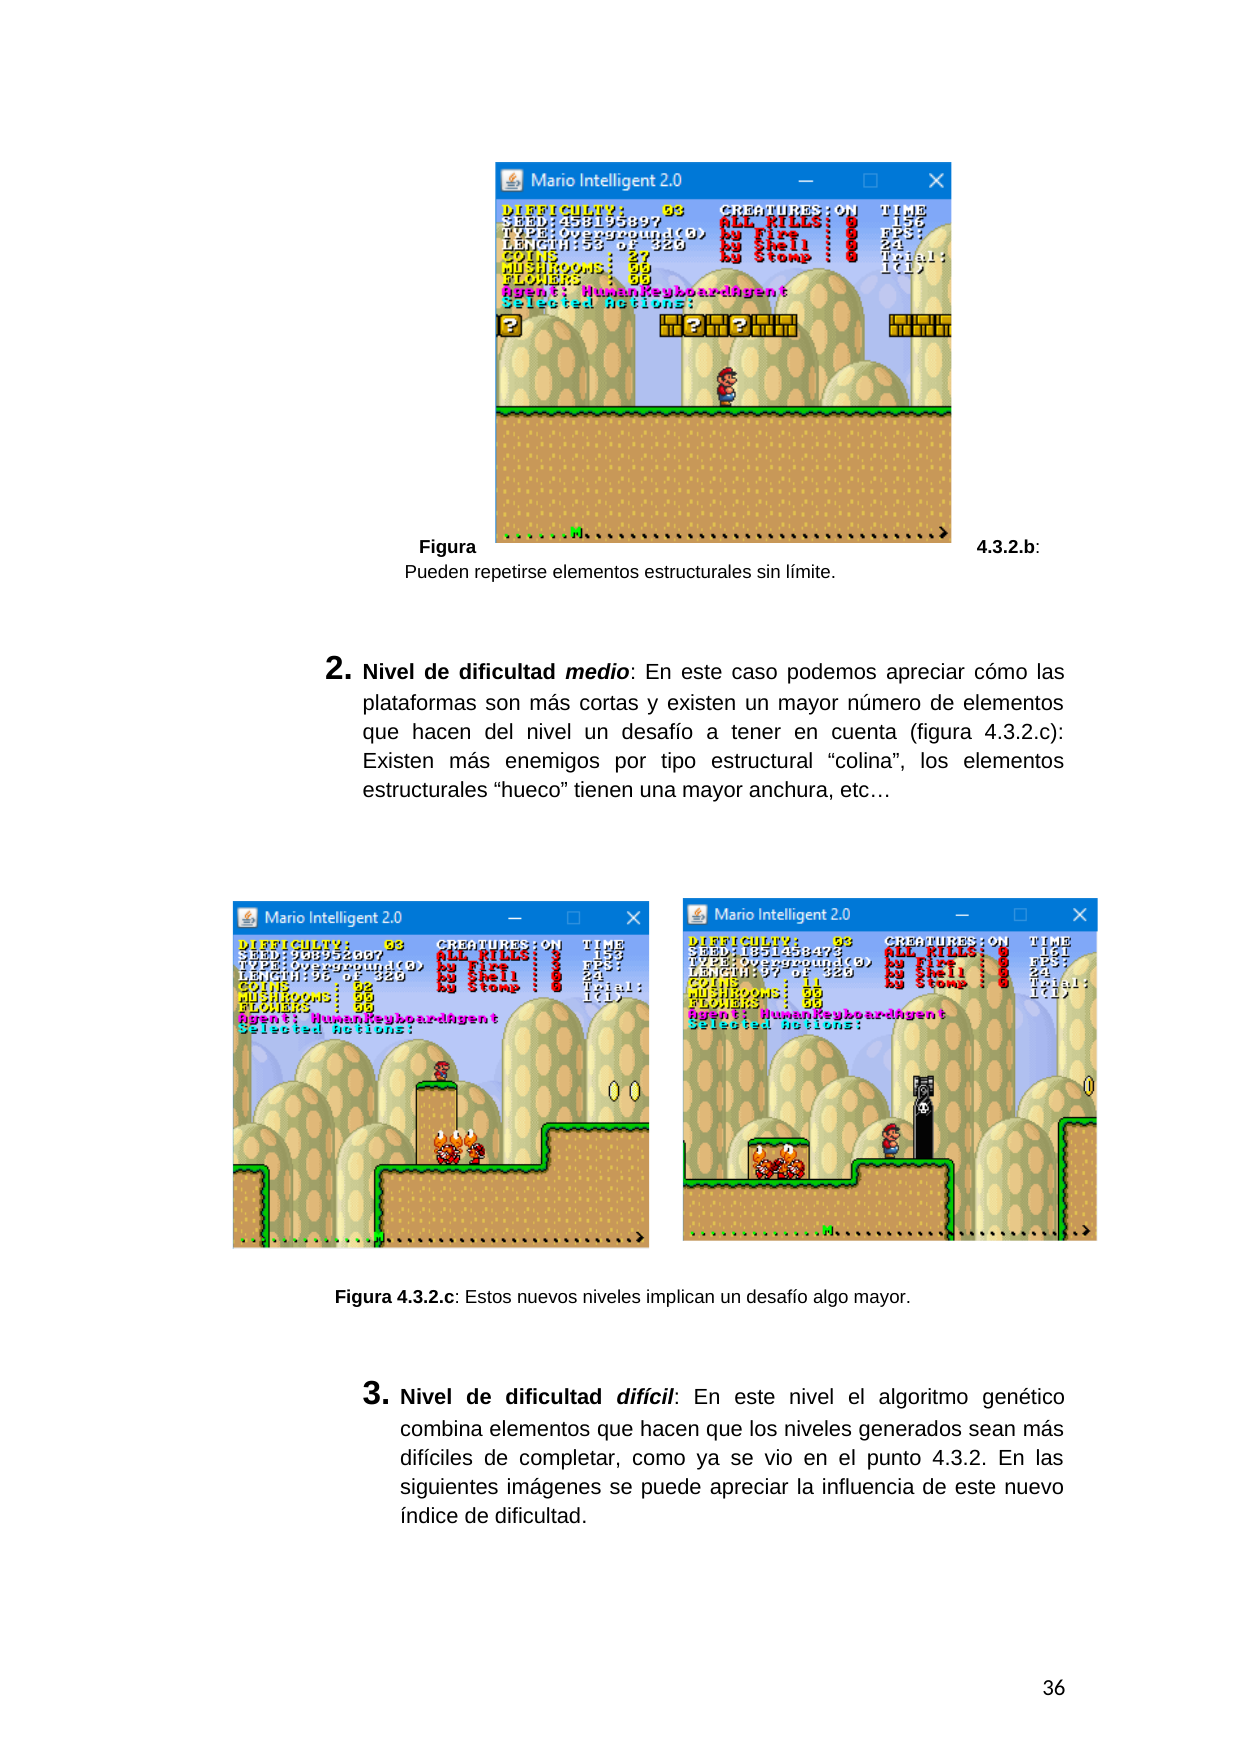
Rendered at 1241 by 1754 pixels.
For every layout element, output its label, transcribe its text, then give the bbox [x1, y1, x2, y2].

list Nivel de dificultad difícil: En este nivel el algoritmo genético combina elementos que hacen que los niveles generados sean más difíciles de completar, como ya se vio en el punto 4.3.2. En las siguientes imágenes se puede apreciar la influencia de este nuevo índice de dificultad. [362, 1373, 1065, 1528]
picture [495, 162, 952, 543]
text Figura 4.3.2.b: Pueden repetirse elementos estructurales sin límite. [175, 536, 1065, 583]
picture [682, 898, 1098, 1241]
text Figura 4.3.2.c: Estos nuevos niveles implican un desafío algo mayor. [175, 1286, 1065, 1308]
list Nivel de dificultad medio: En este caso podemos apreciar cómo las plataformas son más cortas y existen un mayor número de elementos que hacen del nivel un desafío a tener en cuenta (figura 4.3.2.c): Existen más enemigos por tipo estructural “colina”, los elementos estructurales “hueco” tienen una mayor anchura, etc… [325, 648, 1065, 802]
picture [232, 901, 650, 1249]
